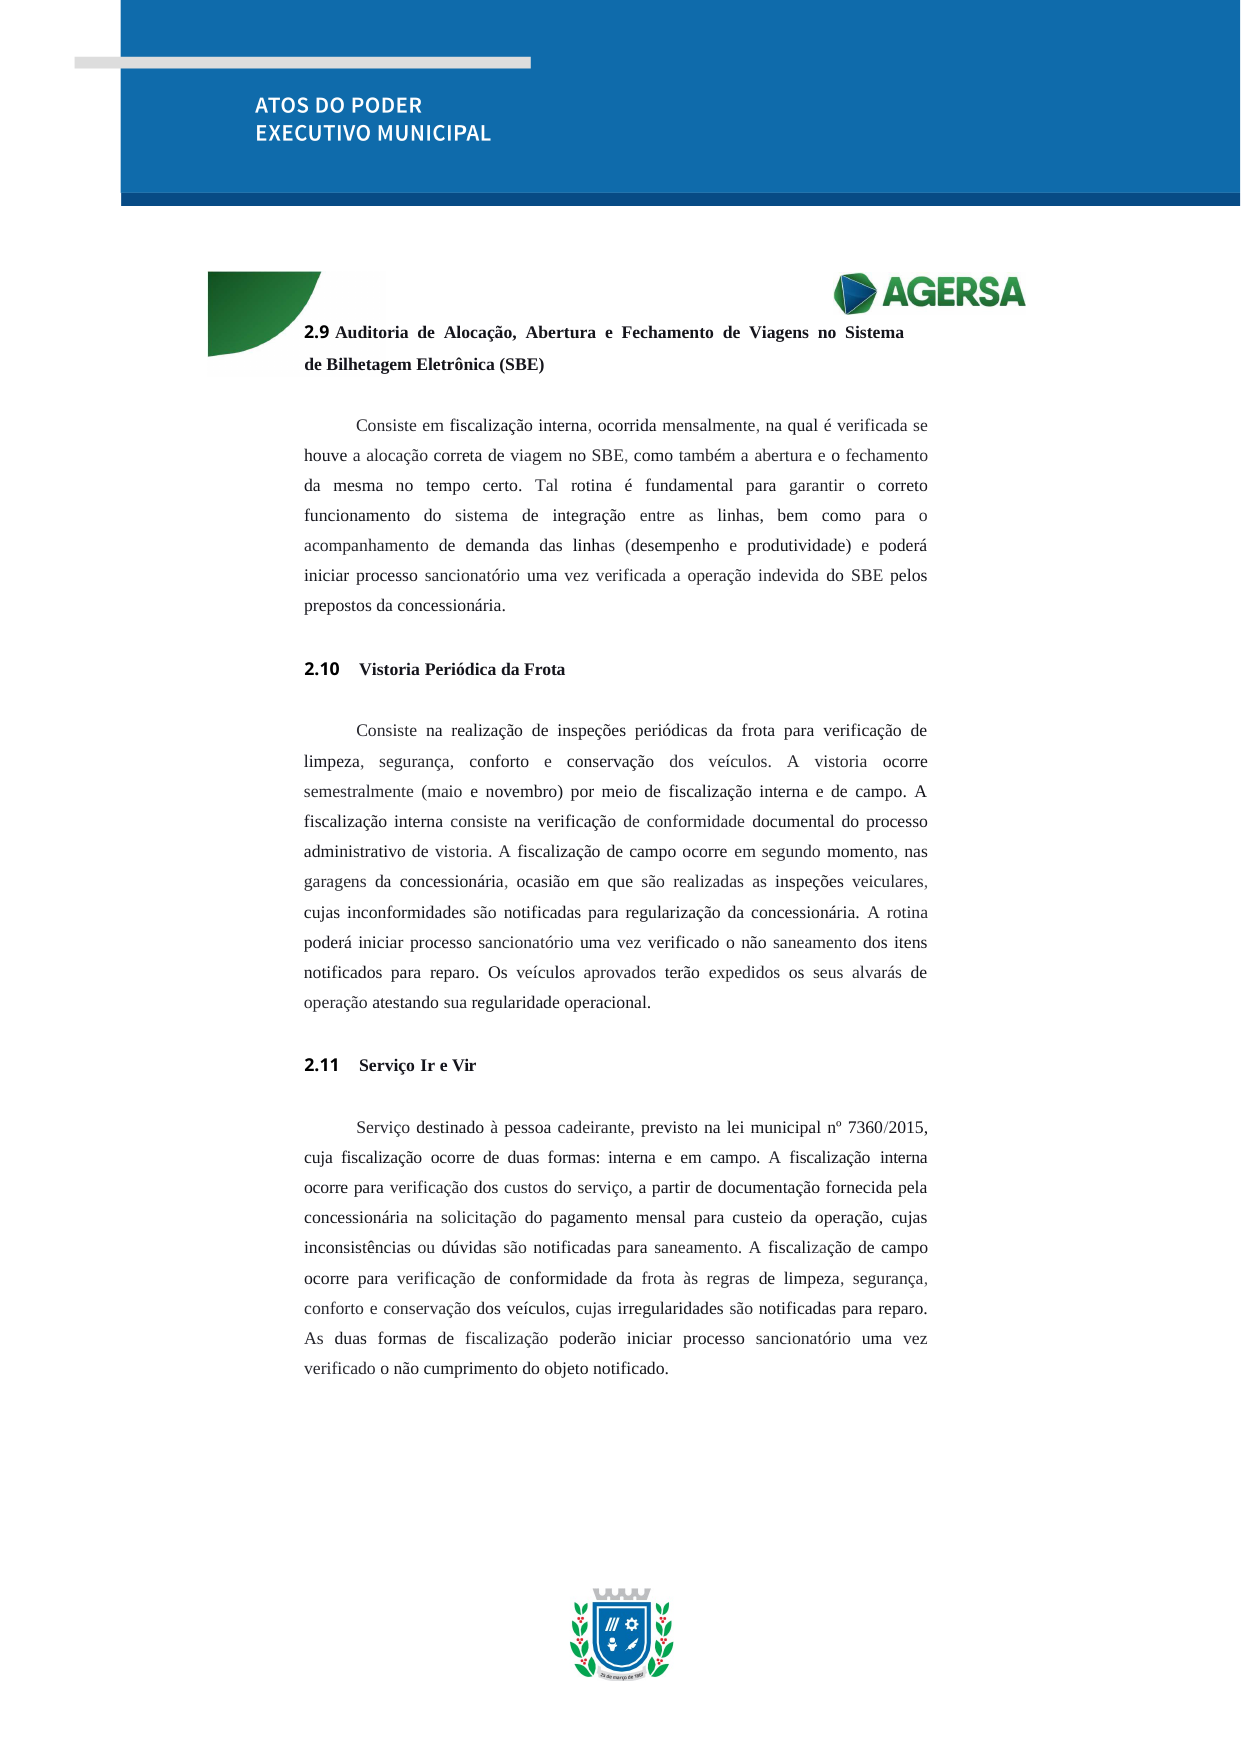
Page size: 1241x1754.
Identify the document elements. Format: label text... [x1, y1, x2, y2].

subtitle Auditoria de Alocação, Abertura e Fechamento de Viagens no Sistema de Bilhetagem Eletrônica (SBE) [304, 320, 927, 374]
picture [207, 271, 386, 377]
subtitle Vistoria Periódica da Frota [304, 656, 1240, 680]
text Serviço destinado à pessoa cadeirante, previsto na lei municipal nº 7360/2015, cuja fiscalização ocorre de duas formas: interna e em campo. A fiscalização interna ocorre para verificação dos custos do serviço, a partir de documentação fornecida pela concessionária na solicitação do pagamento mensal para custeio da operação, cujas inconsistências ou dúvidas são notificadas para saneamento. A fiscalização de campo ocorre para verificação de conformidade da frota às regras de limpeza, segurança, conforto e conservação dos veículos, cujas irregularidades são notificadas para reparo. As duas formas de fiscalização poderão iniciar processo sancionatório uma vez verificado o não cumprimento do objeto notificado. [304, 1117, 928, 1378]
picture [833, 272, 1026, 315]
text Consiste em fiscalização interna, ocorrida mensalmente, na qual é verificada se houve a alocação correta de viagem no SBE, como também a abertura e o fechamento da mesma no tempo certo. Tal rotina é fundamental para garantir o correto funcionamento do sistema de integração entre as linhas, bem como para o acompanhamento de demanda das linhas (desempenho e produtividade) e poderá iniciar processo sancionatório uma vez verificada a operação indevida do SBE pelos prepostos da concessionária. [304, 414, 928, 615]
subtitle Serviço Ir e Vir [304, 1052, 1240, 1076]
picture [569, 1588, 674, 1681]
text Consiste na realização de inspeções periódicas da frota para verificação de limpeza, segurança, conforto e conservação dos veículos. A vistoria ocorre semestralmente (maio e novembro) por meio de fiscalização interna e de campo. A fiscalização interna consiste na verificação de conformidade documental do processo administrativo de vistoria. A fiscalização de campo ocorre em segundo momento, nas garagens da concessionária, ocasião em que são realizadas as inspeções veiculares, cujas inconformidades são notificadas para regularização da concessionária. A rotina poderá iniciar processo sancionatório uma vez verificado o não saneamento dos itens notificados para reparo. Os veículos aprovados terão expedidos os seus alvarás de operação atestando sua regularidade operacional. [304, 720, 928, 1012]
picture [74, 0, 1241, 206]
